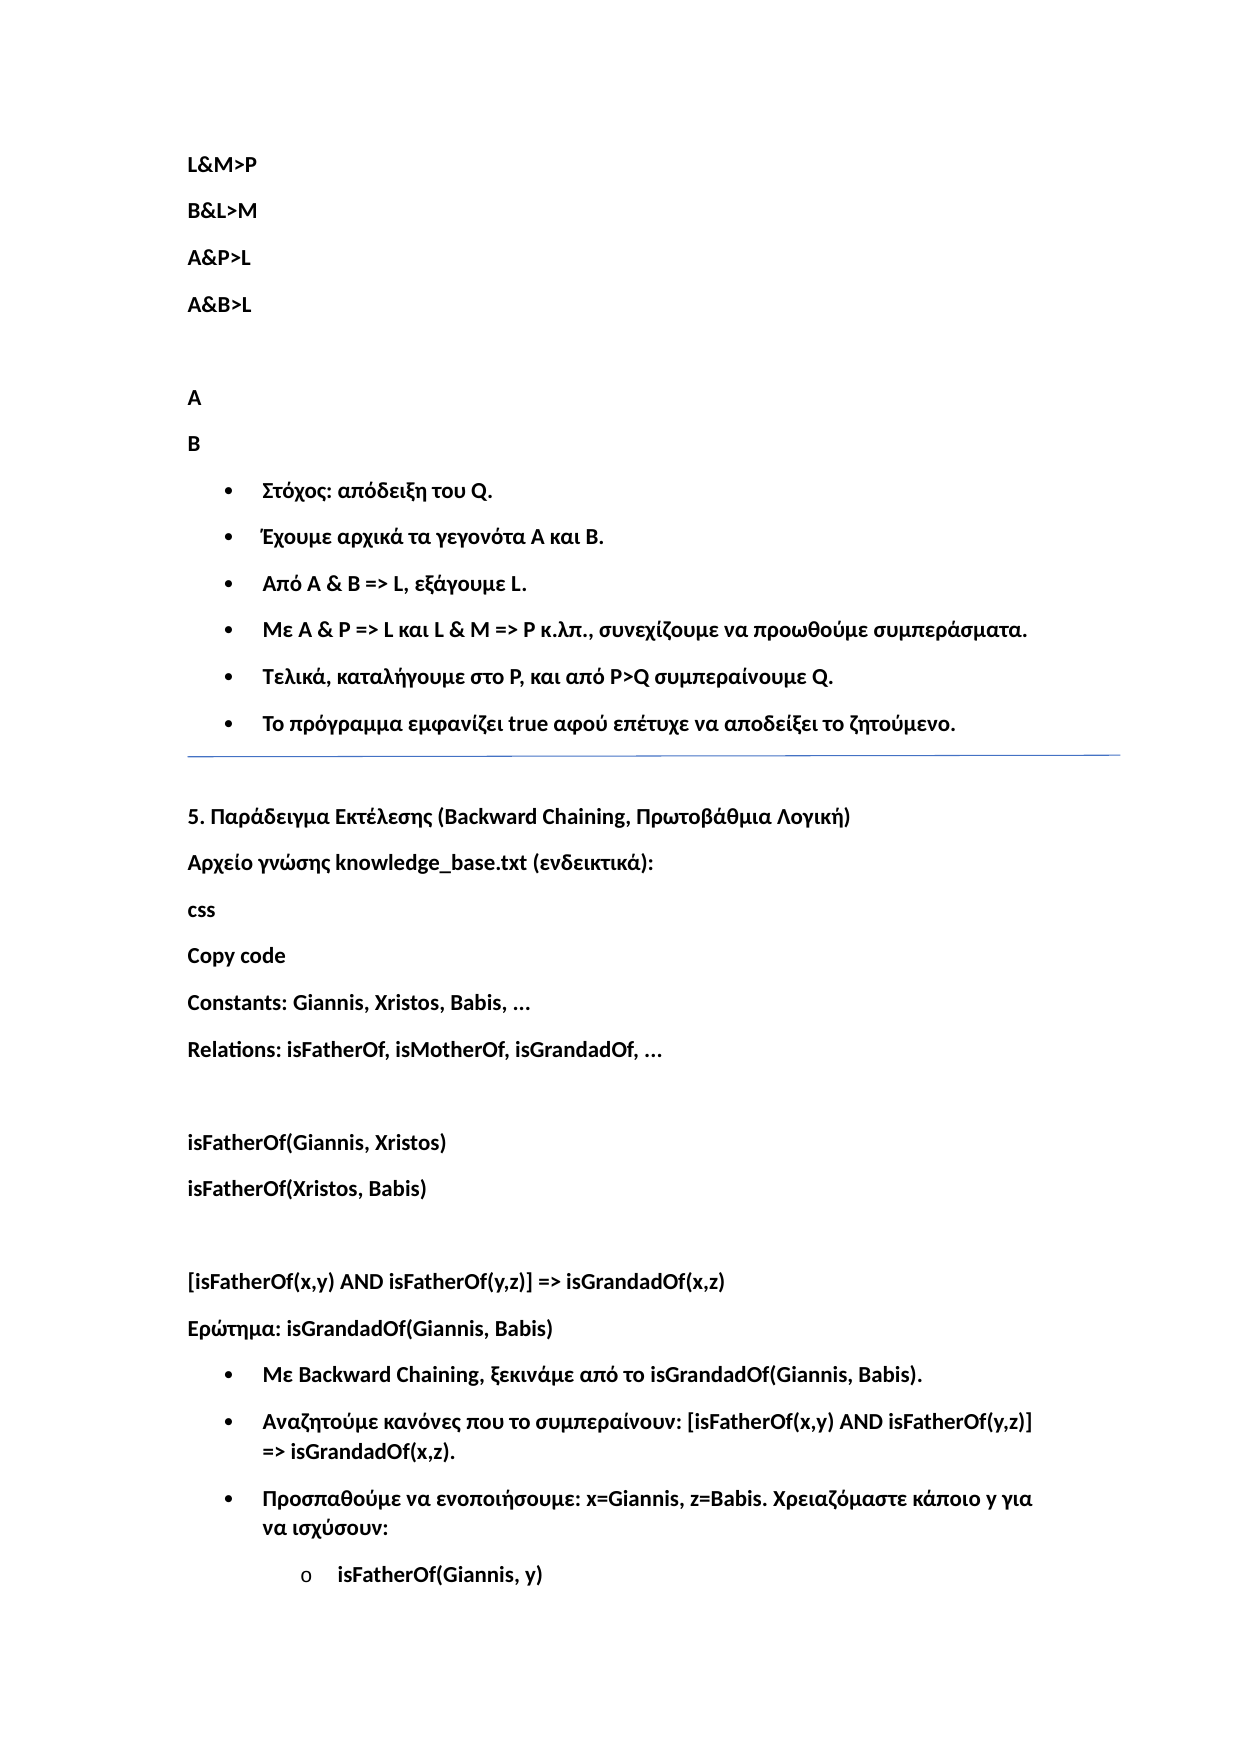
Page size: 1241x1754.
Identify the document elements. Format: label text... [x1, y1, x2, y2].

text Relations: isFatherOf, isMotherOf, isGrandadOf, ... [187, 1035, 1053, 1063]
list Προσπαθούμε να ενοποιήσουμε: x=Giannis, z=Babis. Χρειαζόμαστε κάποιο y για να ισχύσουν: [225, 1484, 1053, 1542]
text isFatherOf(Xristos, Babis) [187, 1174, 1053, 1202]
text B&L>M [187, 197, 1053, 224]
text L&M>P [187, 150, 1053, 178]
text [isFatherOf(x,y) AND isFatherOf(y,z)] => isGrandadOf(x,z) [187, 1267, 1053, 1296]
text Copy code [187, 942, 1053, 969]
text A [187, 383, 1053, 411]
text Constants: Giannis, Xristos, Babis, ... [187, 988, 1053, 1016]
text A&B>L [187, 290, 1053, 318]
list Αναζητούμε κανόνες που το συμπεραίνουν: [isFatherOf(x,y) AND isFatherOf(y,z)] => isGrandadOf(x,z). [225, 1407, 1053, 1465]
text isFatherOf(Giannis, Xristos) [187, 1128, 1053, 1156]
list Με Backward Chaining, ξεκινάμε από το isGrandadOf(Giannis, Babis). [225, 1361, 1053, 1389]
text Αρχείο γνώσης knowledge_base.txt (ενδεικτικά): [187, 848, 1053, 876]
text B [187, 429, 1053, 457]
text css [187, 895, 1053, 923]
list Τελικά, καταλήγουμε στο P, και από P>Q συμπεραίνουμε Q. [225, 662, 1053, 690]
list Από A & B => L, εξάγουμε L. [225, 569, 1053, 597]
list isFatherOf(Giannis, y) [300, 1560, 1053, 1589]
list Στόχος: απόδειξη του Q. [225, 476, 1053, 504]
text Ερώτημα: isGrandadOf(Giannis, Babis) [187, 1314, 1053, 1342]
list Με A & P => L και L & M => P κ.λπ., συνεχίζουμε να προωθούμε συμπεράσματα. [225, 616, 1053, 644]
list Το πρόγραμμα εμφανίζει true αφού επέτυχε να αποδείξει το ζητούμενο. [225, 709, 1053, 737]
list Έχουμε αρχικά τα γεγονότα A και B. [225, 522, 1053, 551]
text A&P>L [187, 243, 1053, 271]
text 5. Παράδειγμα Εκτέλεσης (Backward Chaining, Πρωτοβάθμια Λογική) [187, 802, 1053, 830]
